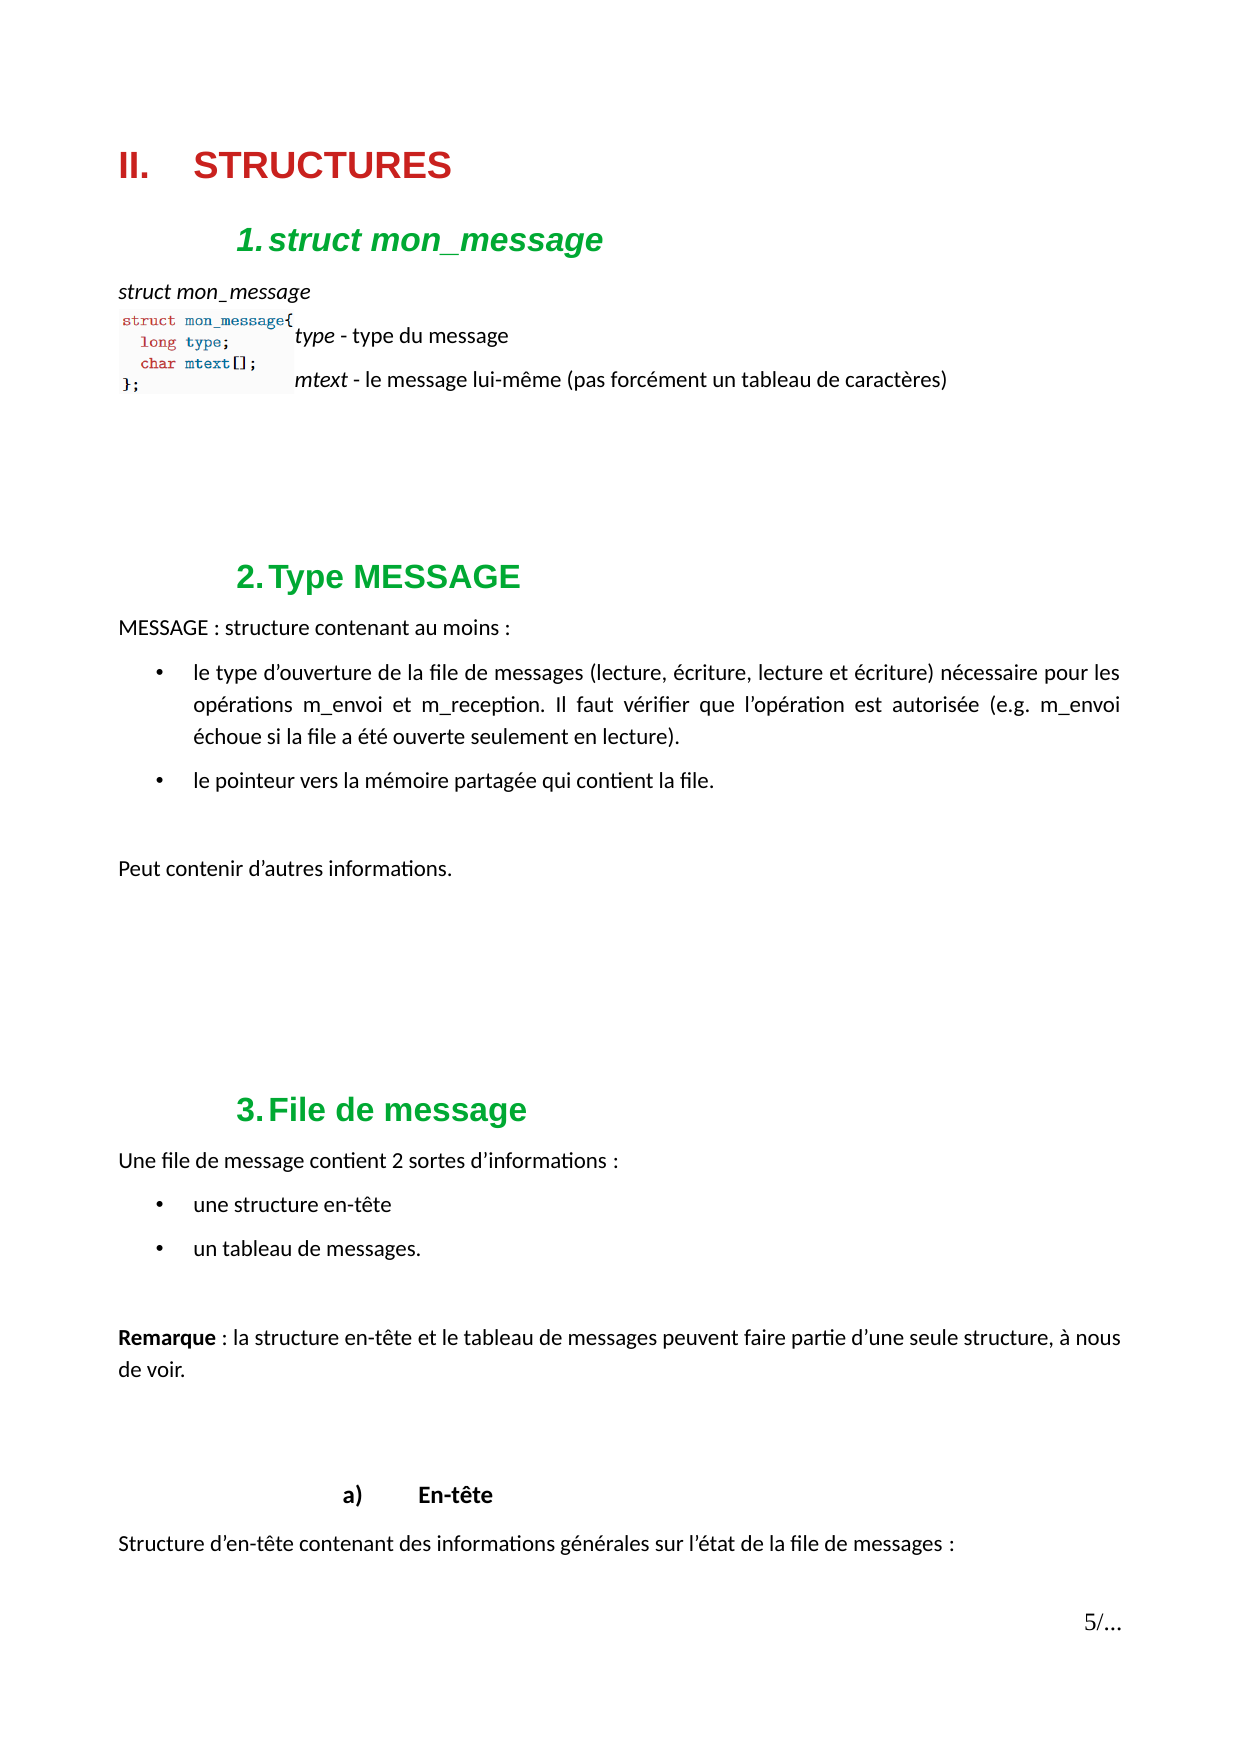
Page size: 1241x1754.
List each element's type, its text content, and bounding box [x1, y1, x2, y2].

text Peut contenir d’autres informations. [118, 854, 1122, 882]
text mtext - le message lui-même (pas forcément un tableau de caractères) [295, 365, 1122, 393]
subtitle En-tête [342, 1480, 1122, 1510]
subtitle Type MESSAGE [236, 556, 1122, 595]
text Structure d’en-tête contenant des informations générales sur l’état de la file de messages : [118, 1529, 1122, 1557]
subtitle STRUCTURES [118, 143, 1122, 187]
text Remarque : la structure en-tête et le tableau de messages peuvent faire partie d’une seule structure, à nous de voir. [118, 1323, 1122, 1383]
list le pointeur vers la mémoire partagée qui contient la file. [156, 766, 1122, 794]
picture [119, 309, 295, 394]
text MESSAGE : structure contenant au moins : [118, 613, 1122, 642]
text Une file de message contient 2 sortes d’informations : [118, 1146, 1122, 1174]
list un tableau de messages. [156, 1234, 1122, 1263]
text struct mon_message [118, 277, 1122, 305]
subtitle struct mon_message [236, 220, 1122, 259]
subtitle File de message [236, 1089, 1122, 1128]
text type - type du message [295, 321, 1122, 349]
list le type d’ouverture de la file de messages (lecture, écriture, lecture et écriture) nécessaire pour les opérations m_envoi et m_reception. Il faut vérifier que l’opération est autorisée (e.g. m_envoi échoue si la file a été ouverte seulement en lecture). [156, 658, 1122, 750]
list une structure en-tête [156, 1191, 1122, 1218]
